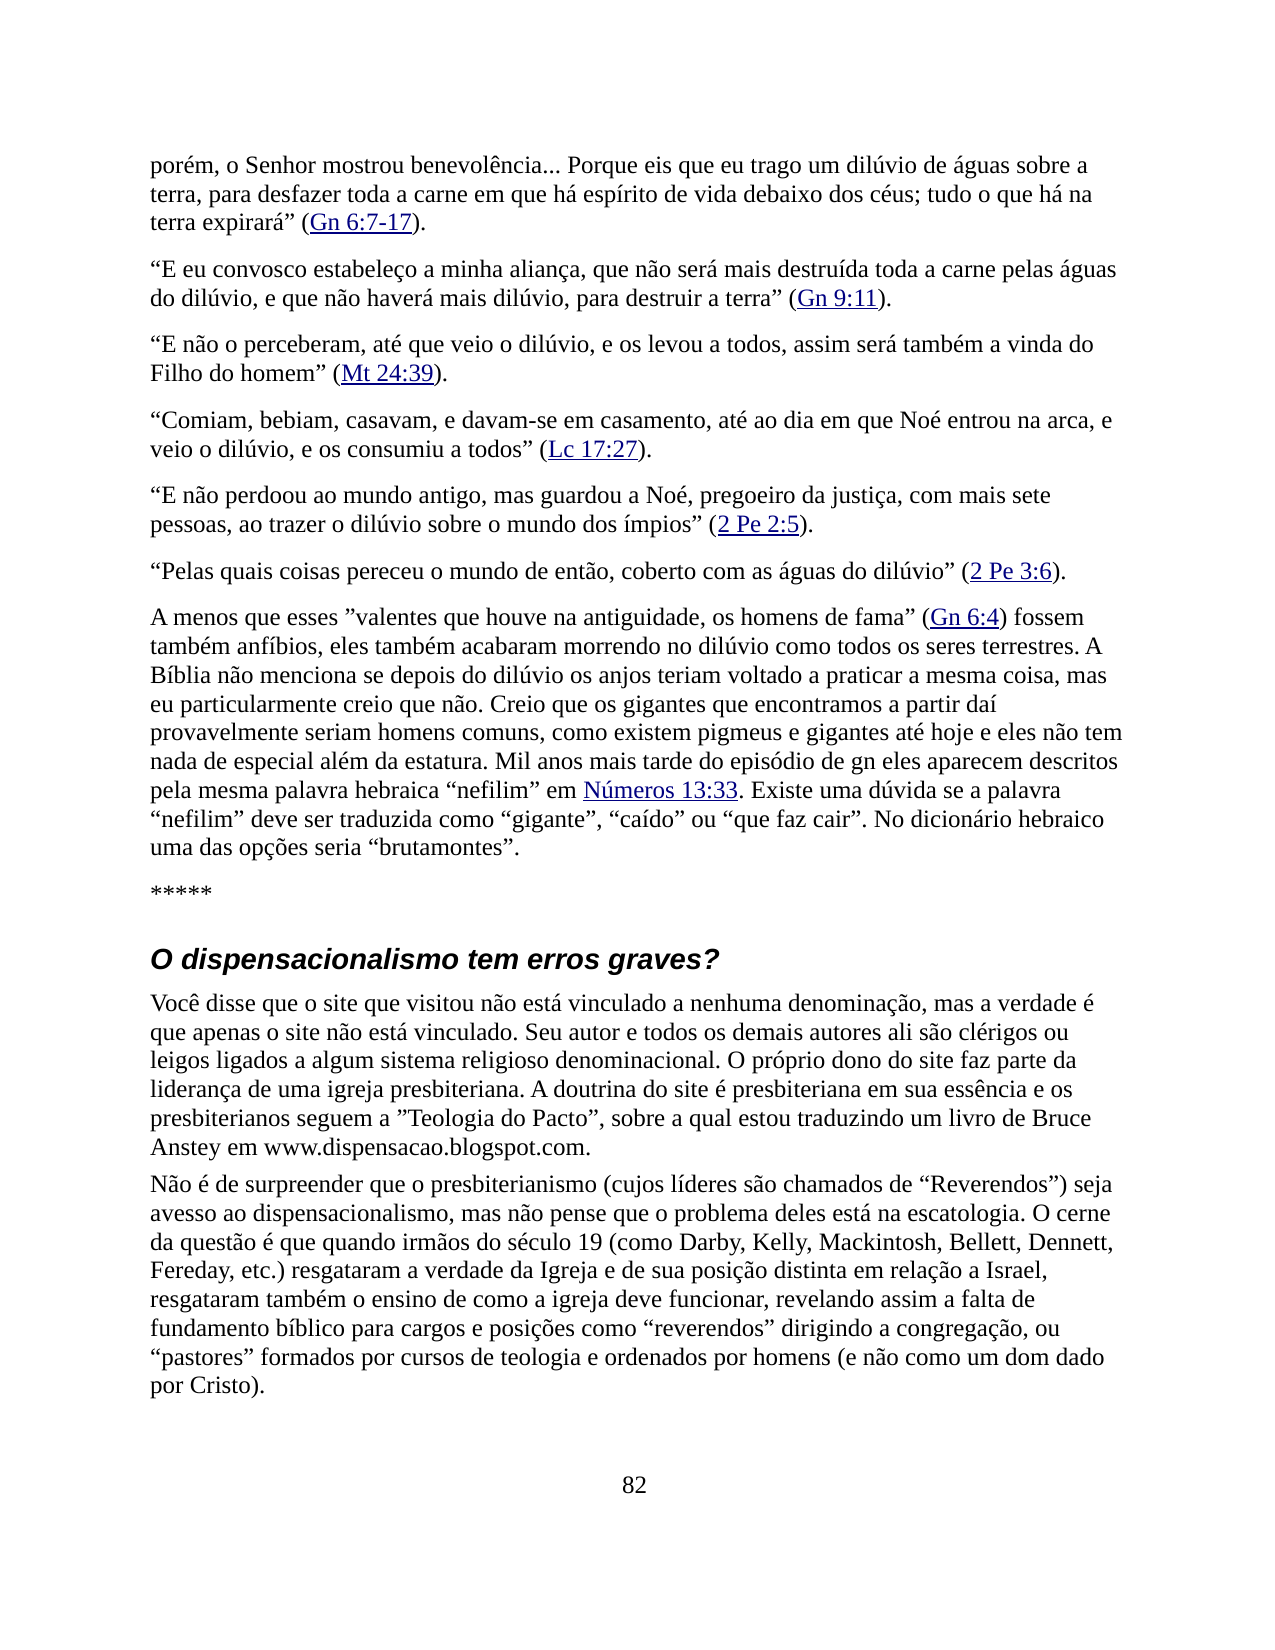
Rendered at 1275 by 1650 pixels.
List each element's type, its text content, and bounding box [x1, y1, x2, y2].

text Não é de surpreender que o presbiterianismo (cujos líderes são chamados de “Reverendos”) seja avesso ao dispensacionalismo, mas não pense que o problema deles está na escatologia. O cerne da questão é que quando irmãos do século 19 (como Darby, Kelly, Mackintosh, Bellett, Dennett, Fereday, etc.) resgataram a verdade da Igreja e de sua posição distinta em relação a Israel, resgataram também o ensino de como a igreja deve funcionar, revelando assim a falta de fundamento bíblico para cargos e posições como “reverendos” dirigindo a congregação, ou “pastores” formados por cursos de teologia e ordenados por homens (e não como um dom dado por Cristo). [150, 1169, 1125, 1399]
text “Comiam, bebiam, casavam, e davam-se em casamento, até ao dia em que Noé entrou na arca, e veio o dilúvio, e os consumiu a todos” (Lc 17:27). [150, 405, 1125, 462]
text “E não perdoou ao mundo antigo, mas guardou a Noé, pregoeiro da justiça, com mais sete pessoas, ao trazer o dilúvio sobre o mundo dos ímpios” (2 Pe 2:5). [150, 480, 1125, 538]
text porém, o Senhor mostrou benevolência... Porque eis que eu trago um dilúvio de águas sobre a terra, para desfazer toda a carne em que há espírito de vida debaixo dos céus; tudo o que há na terra expirará” (Gn 6:7-17). [150, 150, 1125, 236]
text Você disse que o site que visitou não está vinculado a nenhuma denominação, mas a verdade é que apenas o site não está vinculado. Seu autor e todos os demais autores ali são clérigos ou leigos ligados a algum sistema religioso denominacional. O próprio dono do site faz parte da liderança de uma igreja presbiteriana. A doutrina do site é presbiteriana em sua essência e os presbiterianos seguem a ”Teologia do Pacto”, sobre a qual estou traduzindo um livro de Bruce Anstey em www.dispensacao.blogspot.com. [150, 988, 1125, 1160]
text “E não o perceberam, até que veio o dilúvio, e os levou a todos, assim será também a vinda do Filho do homem” (Mt 24:39). [150, 329, 1125, 387]
text “Pelas quais coisas pereceu o mundo de então, coberto com as águas do dilúvio” (2 Pe 3:6). [150, 556, 1125, 584]
subtitle O dispensacionalismo tem erros graves? [150, 942, 1125, 975]
text A menos que esses ”valentes que houve na antiguidade, os homens de fama” (Gn 6:4) fossem também anfíbios, eles também acabaram morrendo no dilúvio como todos os seres terrestres. A Bíblia não menciona se depois do dilúvio os anjos teriam voltado a praticar a mesma coisa, mas eu particularmente creio que não. Creio que os gigantes que encontramos a partir daí provavelmente seriam homens comuns, como existem pigmeus e gigantes até hoje e eles não tem nada de especial além da estatura. Mil anos mais tarde do episódio de gn eles aparecem descritos pela mesma palavra hebraica “nefilim” em Números 13:33. Existe uma dúvida se a palavra “nefilim” deve ser traduzida como “gigante”, “caído” ou “que faz cair”. No dicionário hebraico uma das opções seria “brutamontes”. [150, 602, 1125, 861]
text “E eu convosco estabeleço a minha aliança, que não será mais destruída toda a carne pelas águas do dilúvio, e que não haverá mais dilúvio, para destruir a terra” (Gn 9:11). [150, 254, 1125, 312]
text ***** [150, 879, 1125, 908]
